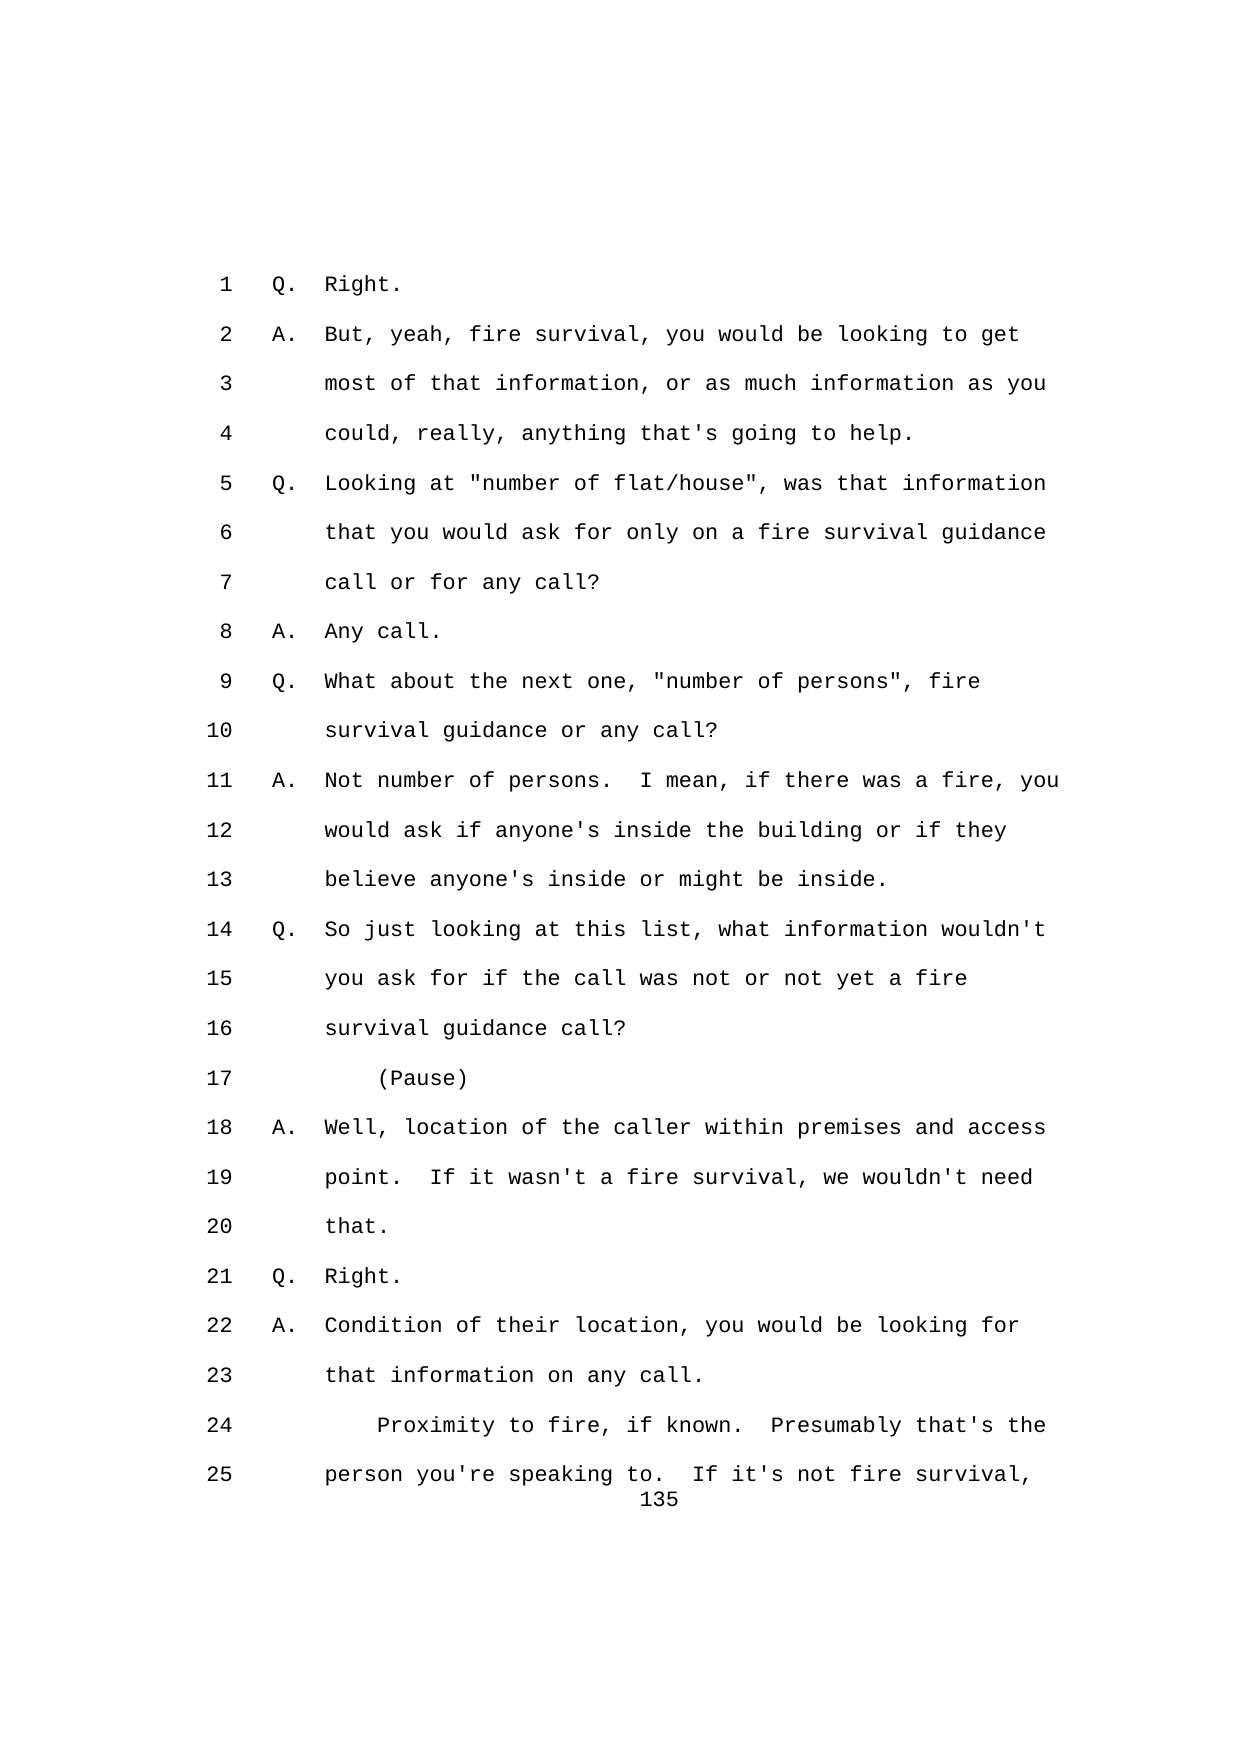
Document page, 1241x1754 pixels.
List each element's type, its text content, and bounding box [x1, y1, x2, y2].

text 20 that. [75, 1215, 1165, 1240]
text 23 that information on any call. [75, 1364, 1165, 1389]
text 19 point. If it wasn't a fire survival, we wouldn't need [75, 1166, 1165, 1191]
text 4 could, really, anything that's going to help. [75, 422, 1165, 447]
text 5 Q. Looking at "number of flat/house", was that information [75, 472, 1165, 496]
text 21 Q. Right. [75, 1265, 1165, 1290]
text 13 believe anyone's inside or might be inside. [75, 868, 1165, 893]
text 11 A. Not number of persons. I mean, if there was a fire, you [75, 769, 1165, 794]
text 3 most of that information, or as much information as you [75, 372, 1165, 397]
text 25 person you're speaking to. If it's not fire survival, [75, 1463, 1165, 1488]
text 10 survival guidance or any call? [75, 719, 1165, 744]
text 24 Proximity to fire, if known. Presumably that's the [75, 1414, 1165, 1438]
text 2 A. But, yeah, fire survival, you would be looking to get [75, 323, 1165, 348]
text 22 A. Condition of their location, you would be looking for [75, 1314, 1165, 1339]
text 15 you ask for if the call was not or not yet a fire [75, 967, 1165, 992]
text 18 A. Well, location of the caller within premises and access [75, 1116, 1165, 1141]
text 1 Q. Right. [75, 273, 1165, 298]
text 9 Q. What about the next one, "number of persons", fire [75, 670, 1165, 695]
text 17 (Pause) [75, 1067, 1165, 1091]
text 16 survival guidance call? [75, 1017, 1165, 1042]
text 14 Q. So just looking at this list, what information wouldn't [75, 918, 1165, 943]
text 8 A. Any call. [75, 620, 1165, 645]
text 135 [75, 1488, 1165, 1513]
text 7 call or for any call? [75, 571, 1165, 596]
text 12 would ask if anyone's inside the building or if they [75, 819, 1165, 843]
text 6 that you would ask for only on a fire survival guidance [75, 521, 1165, 546]
